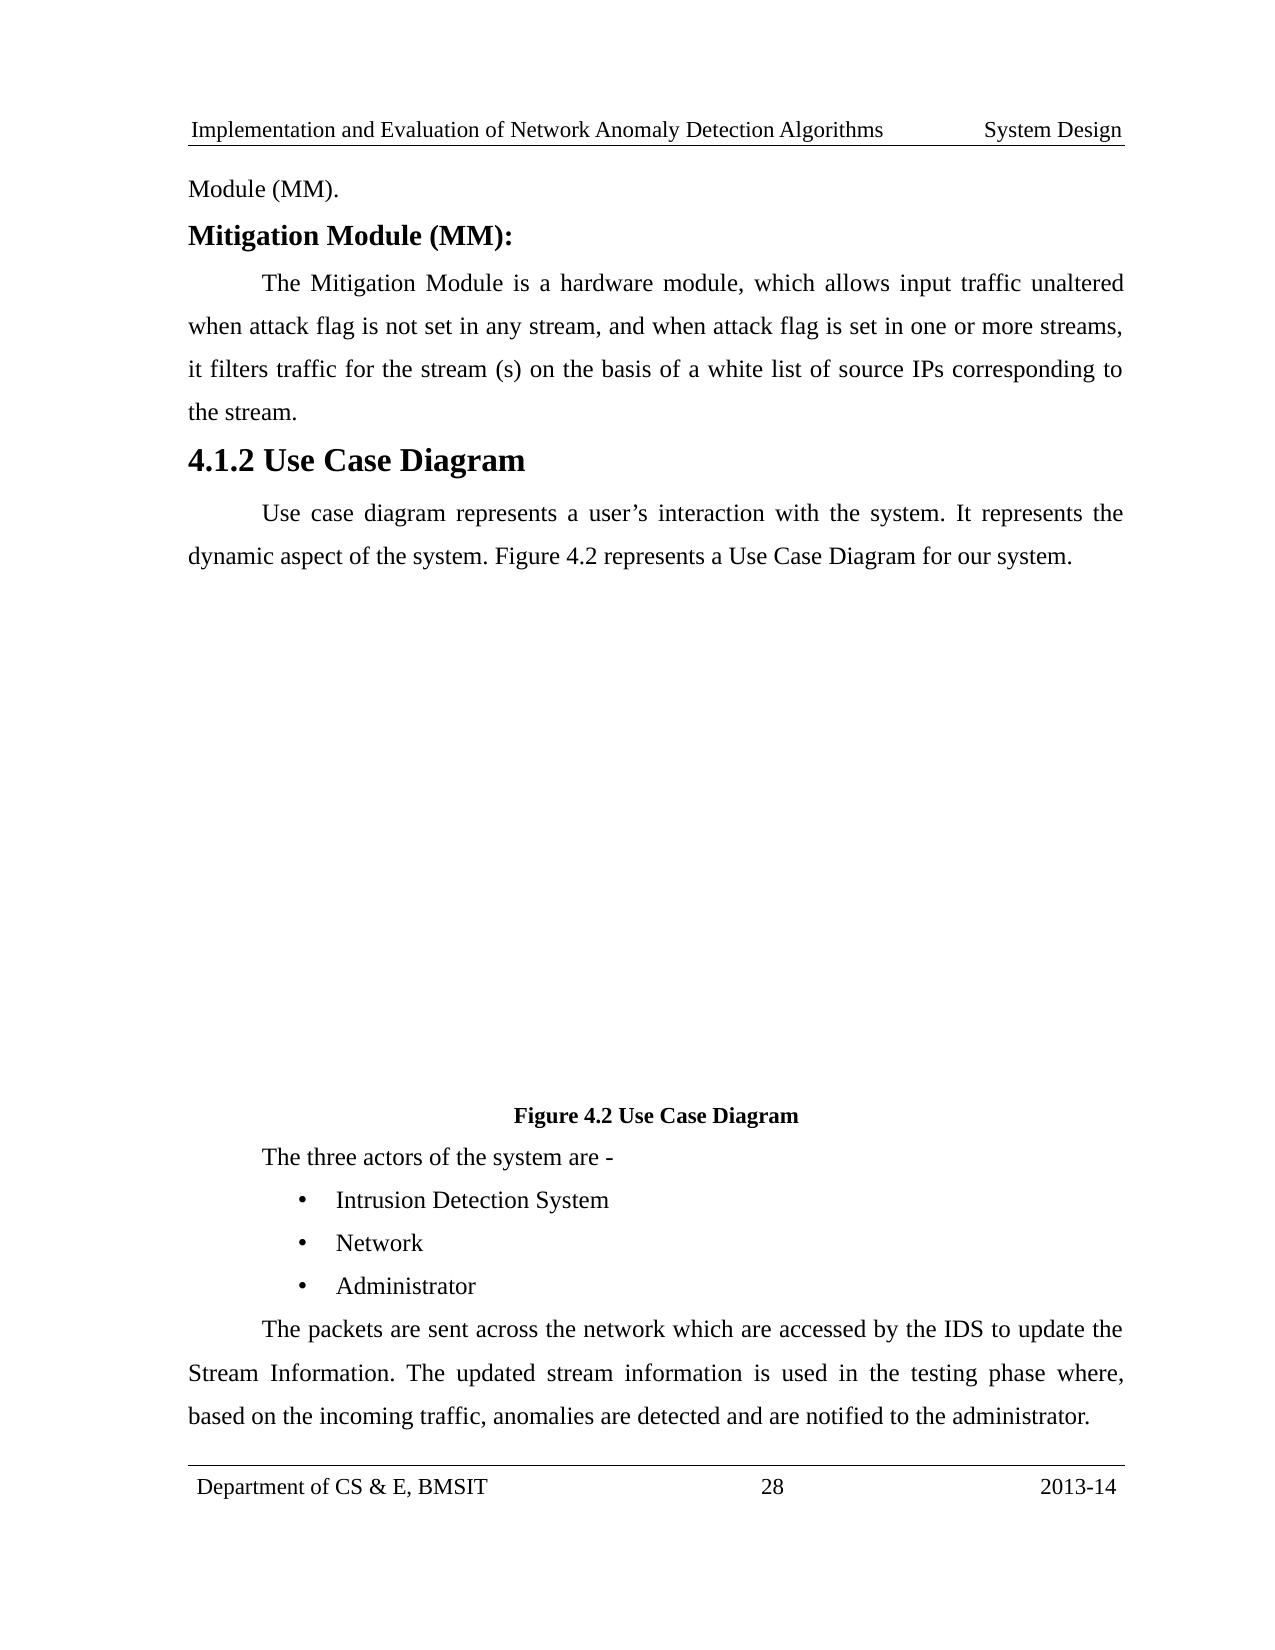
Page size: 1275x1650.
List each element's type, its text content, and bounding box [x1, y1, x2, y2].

text Module (MM). [188, 174, 1125, 203]
subtitle Mitigation Module (MM): [188, 218, 1125, 251]
text The three actors of the system are - [188, 1142, 1125, 1171]
subtitle 4.1.2 Use Case Diagram [188, 441, 1125, 479]
list Intrusion Detection System [298, 1185, 1125, 1214]
text Figure 4.2 Use Case Diagram [188, 1103, 1125, 1129]
list Administrator [298, 1271, 1125, 1300]
text The packets are sent across the network which are accessed by the IDS to update the Stream Information. The updated stream information is used in the testing phase where, based on the incoming traffic, anomalies are detected and are notified to the administrator. [188, 1314, 1125, 1429]
list Network [298, 1228, 1125, 1257]
text Use case diagram represents a user’s interaction with the system. It represents the dynamic aspect of the system. Figure 4.2 represents a Use Case Diagram for our system. [188, 498, 1125, 570]
text The Mitigation Module is a hardware module, which allows input traffic unaltered when attack flag is not set in any stream, and when attack flag is set in one or more streams, it filters traffic for the stream (s) on the basis of a white list of source IPs corresponding to the stream. [188, 268, 1125, 426]
